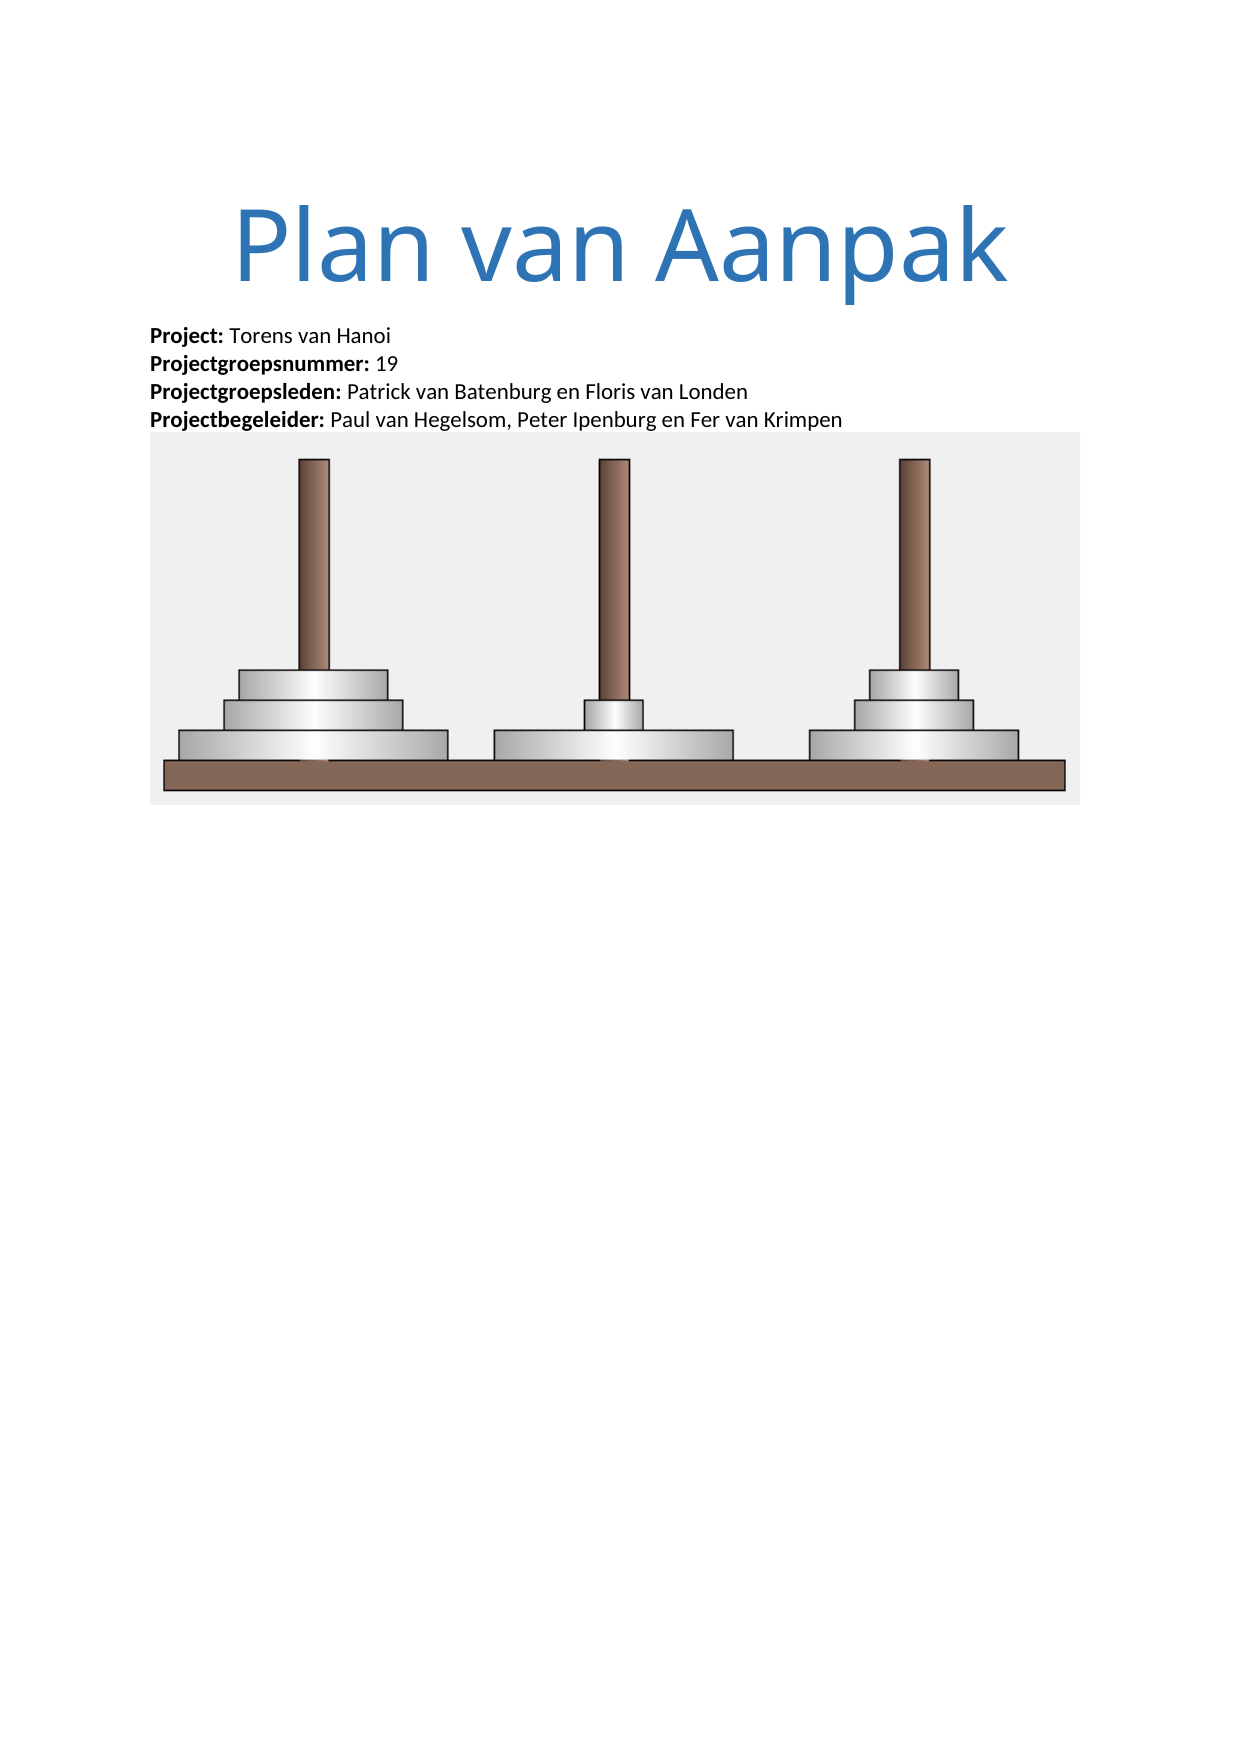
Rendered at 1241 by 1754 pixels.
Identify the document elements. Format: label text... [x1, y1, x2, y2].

text Projectgroepsnummer: 19 [150, 349, 1090, 377]
subtitle Plan van Aanpak [150, 175, 1090, 311]
text Projectbegeleider: Paul van Hegelsom, Peter Ipenburg en Fer van Krimpen [150, 405, 1090, 433]
text Project: Torens van Hanoi [150, 321, 1090, 349]
text Projectgroepsleden: Patrick van Batenburg en Floris van Londen [150, 377, 1090, 405]
